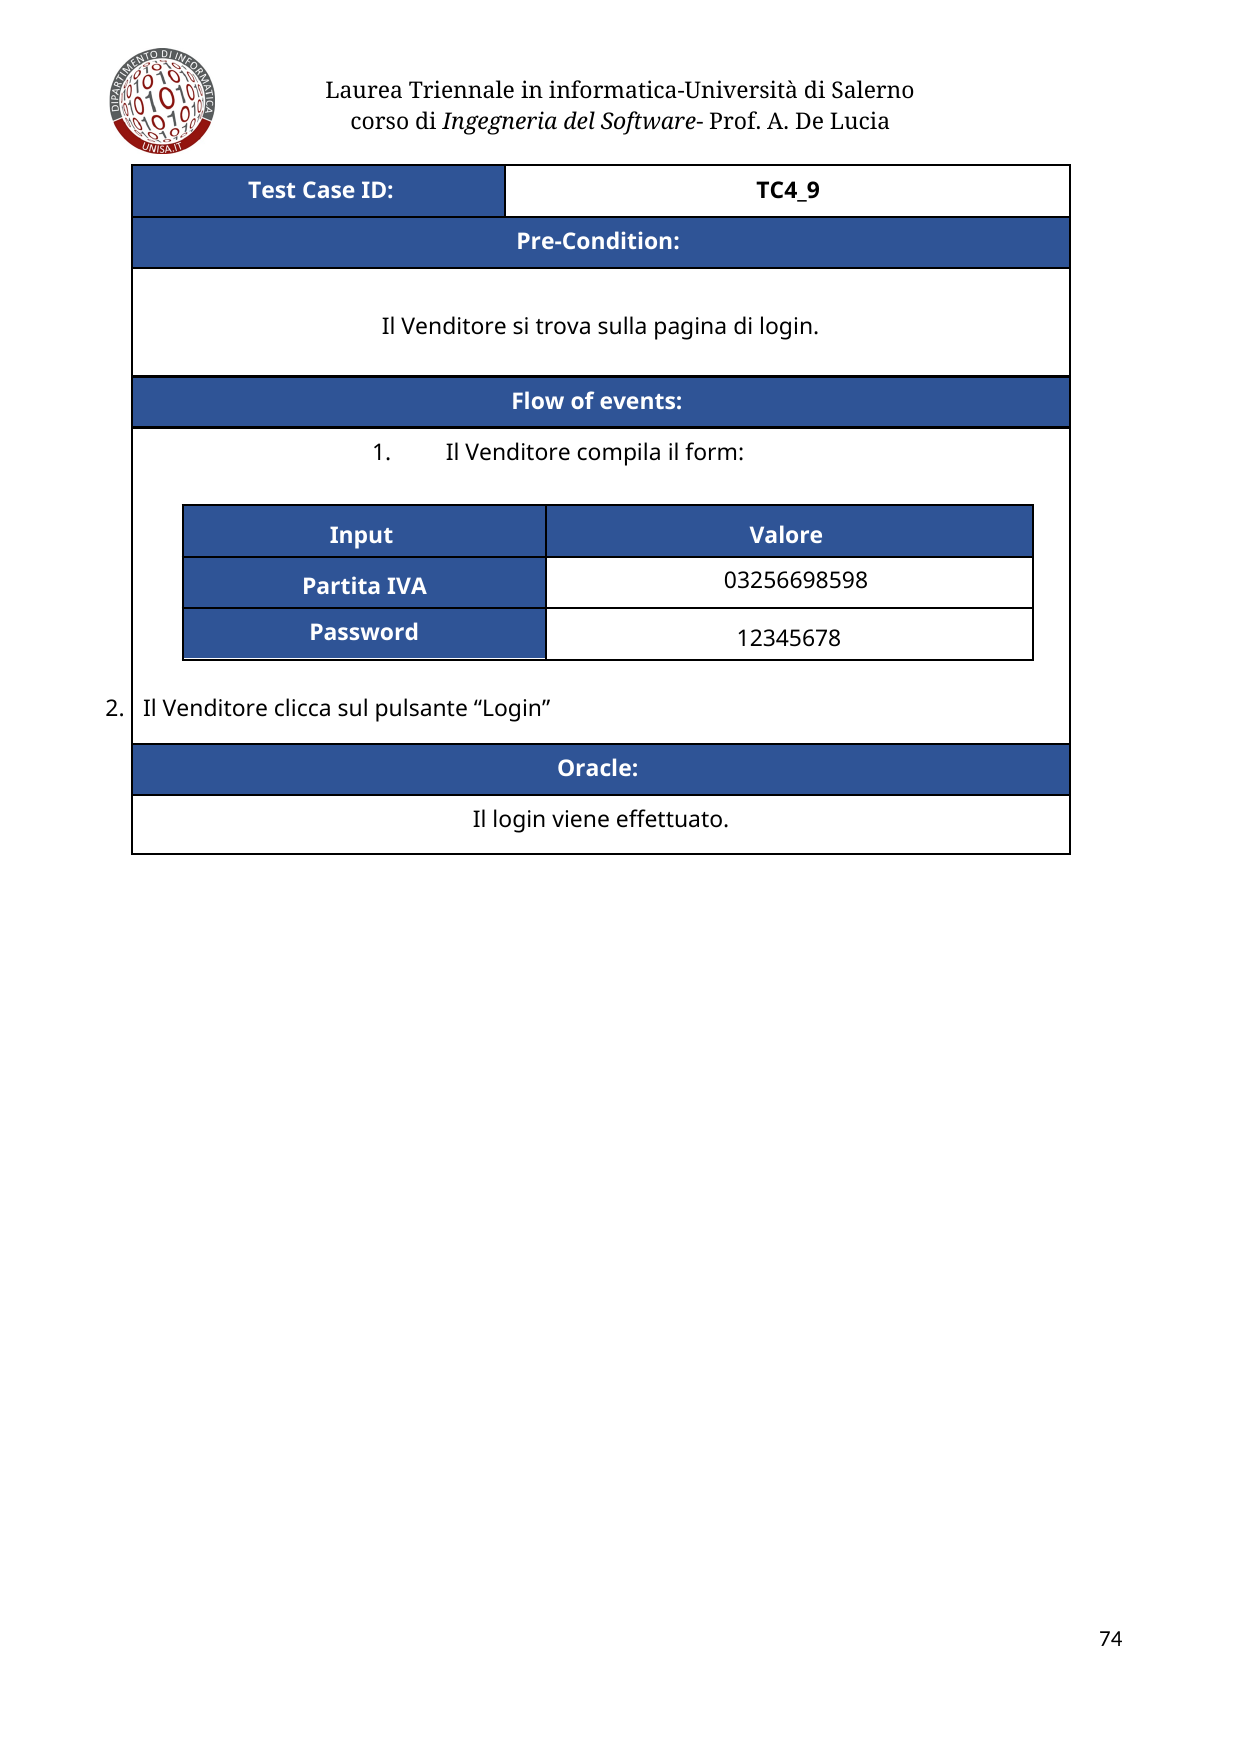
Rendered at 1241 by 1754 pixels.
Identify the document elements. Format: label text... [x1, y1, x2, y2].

table_cell 03256698598 [547, 558, 1032, 607]
table_header Input [184, 506, 545, 556]
table_header Valore [547, 506, 1032, 556]
table_cell Il Venditore compila il form: Il Venditore clicca sul pulsante “Login” [133, 429, 1069, 743]
table_cell Il Venditore si trova sulla pagina di login. [133, 269, 1069, 375]
table_cell Password [184, 609, 545, 658]
table_header TC4_9 [506, 166, 1069, 216]
table_cell Pre-Condition: [133, 218, 1069, 267]
table_cell Oracle: [133, 745, 1069, 794]
table_cell Partita IVA [184, 558, 545, 607]
table_cell 12345678 [547, 609, 1032, 658]
table_cell Flow of events: [133, 378, 1069, 426]
table_cell Il login viene effettuato. [133, 796, 1069, 853]
table_header Test Case ID: [133, 166, 504, 216]
